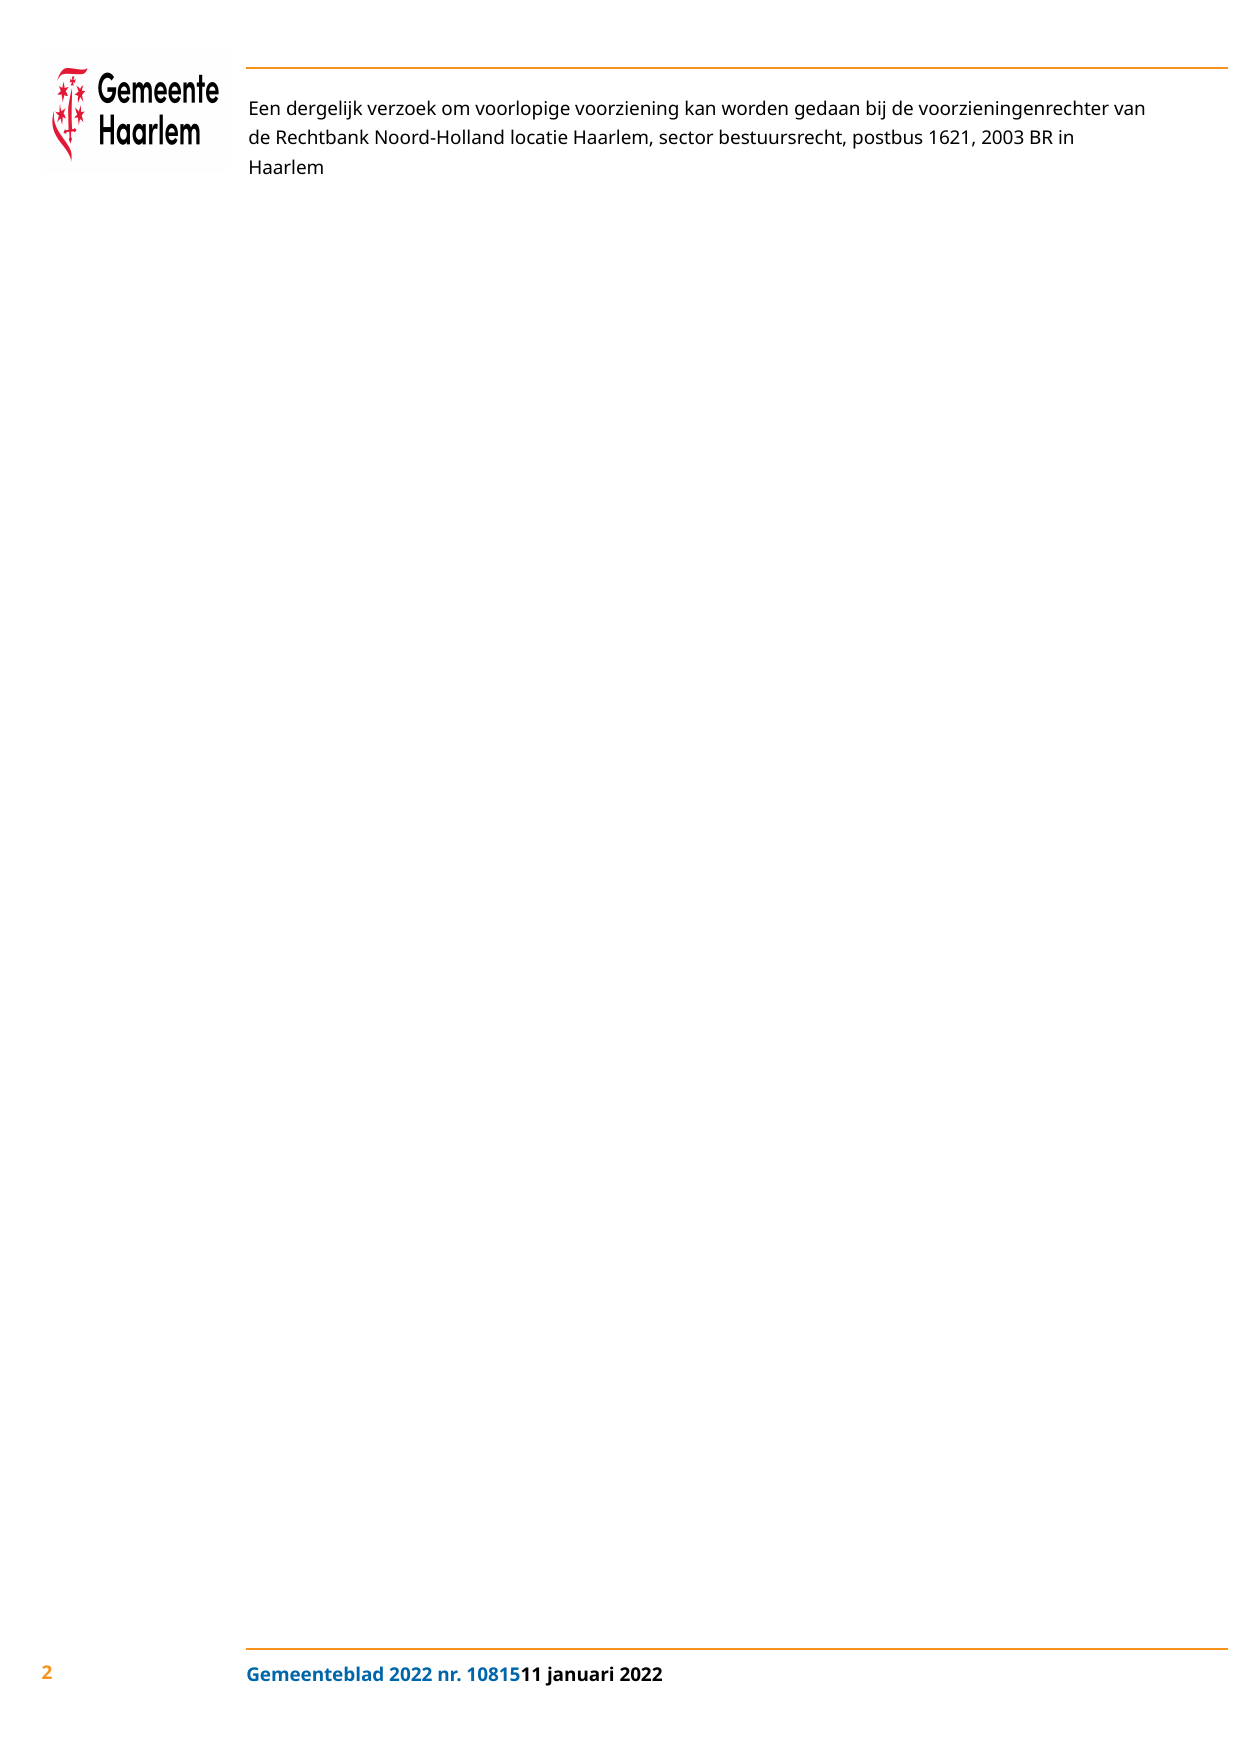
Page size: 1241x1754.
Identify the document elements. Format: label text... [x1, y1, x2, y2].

picture [41, 47, 231, 172]
text Een dergelijk verzoek om voorlopige voorziening kan worden gedaan bij de voorzieningenrechter van de Rechtbank Noord-Holland locatie Haarlem, sector bestuursrecht, postbus 1621, 2003 BR in Haarlem [248, 95, 1152, 180]
